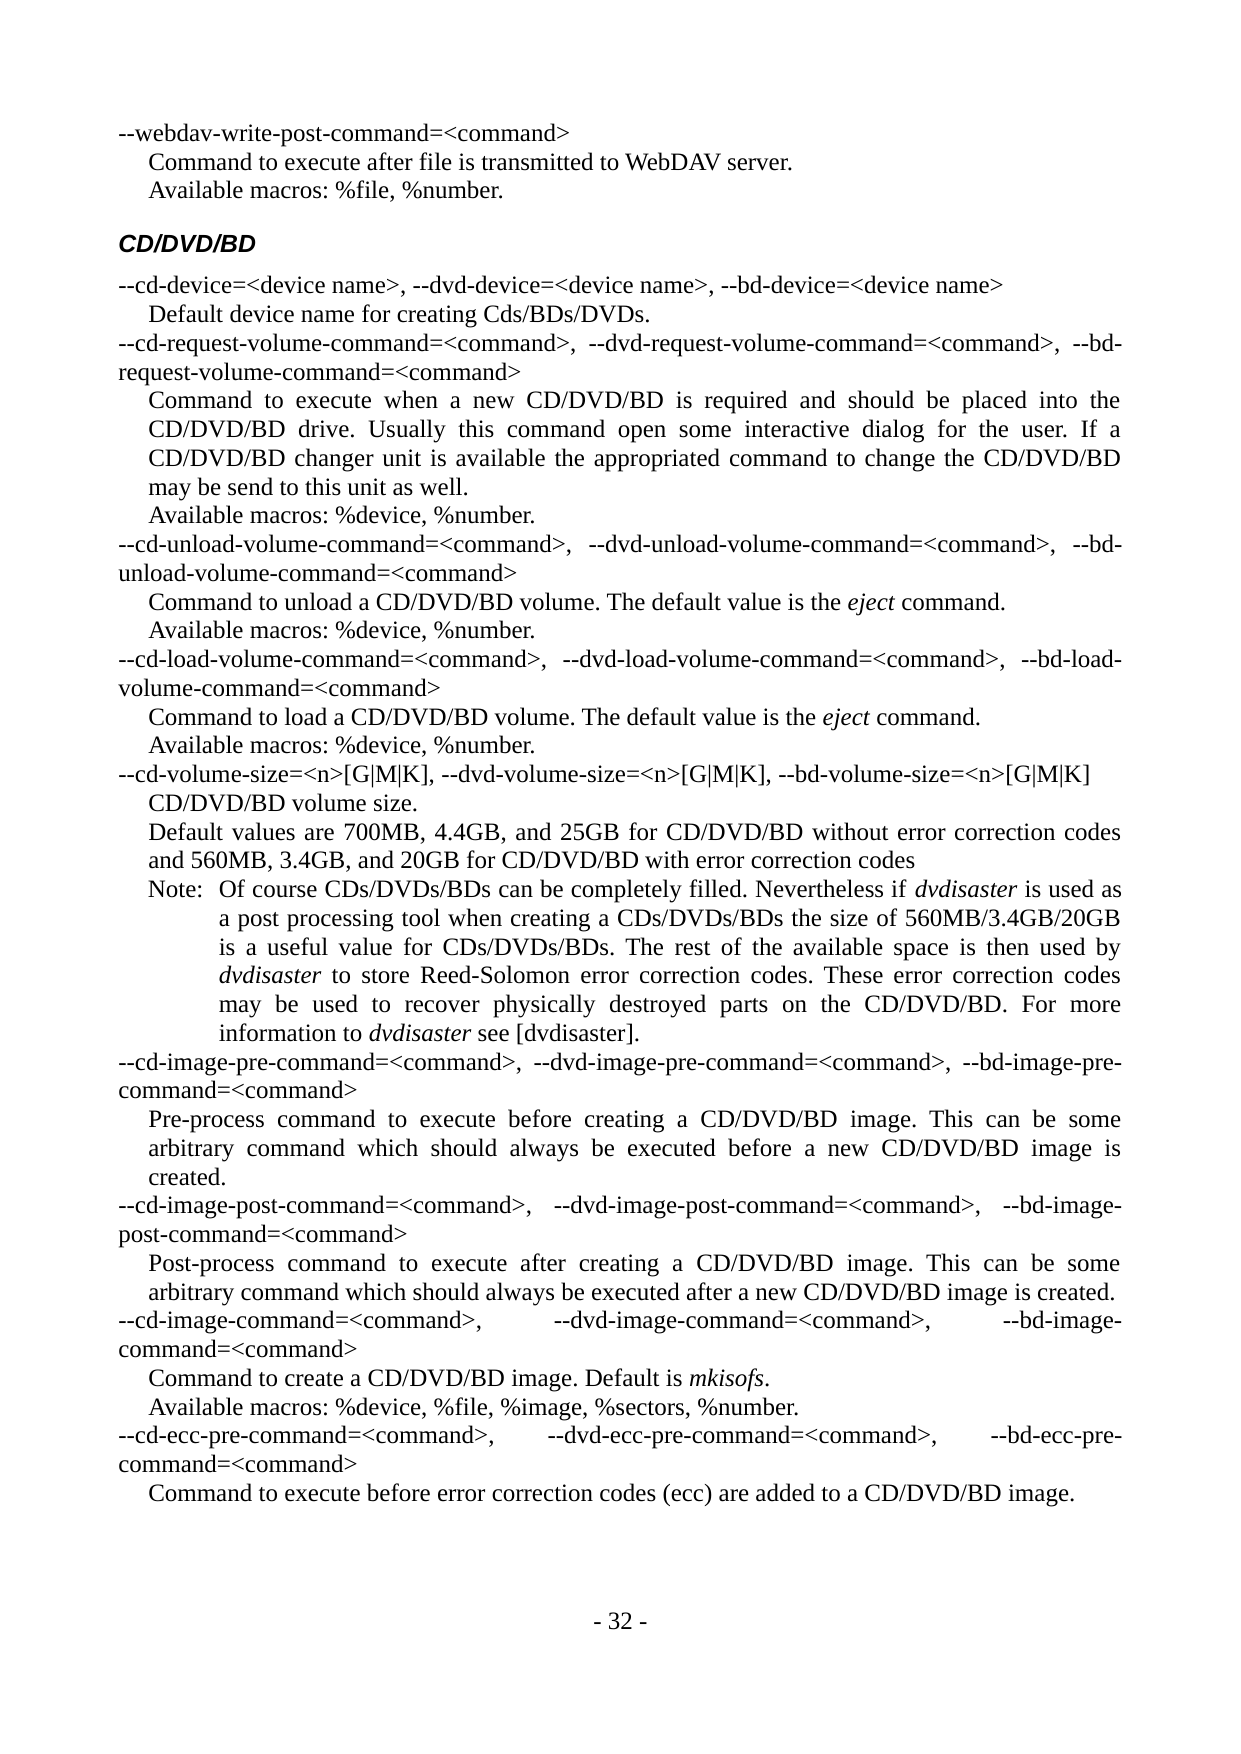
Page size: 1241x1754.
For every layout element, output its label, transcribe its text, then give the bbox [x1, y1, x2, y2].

text Available macros: %device, %number. [148, 500, 1122, 529]
text Default device name for creating Cds/BDs/DVDs. [148, 299, 1122, 328]
subtitle CD/DVD/BD [118, 229, 1122, 258]
title --cd-volume-size=<n>[G|M|K], --dvd-volume-size=<n>[G|M|K], --bd-volume-size=<n>[G|M|K] [118, 759, 1122, 788]
title --cd-device=<device name>, --dvd-device=<device name>, --bd-device=<device name> [118, 270, 1122, 299]
text Available macros: %file, %number. [148, 176, 1122, 204]
title --cd-unload-volume-command=<command>, --dvd-unload-volume-command=<command>, --bd-unload-volume-command=<command> [118, 529, 1122, 587]
text Command to execute after file is transmitted to WebDAV server. [148, 147, 1122, 176]
text Command to execute before error correction codes (ecc) are added to a CD/DVD/BD image. [148, 1478, 1122, 1507]
title --cd-image-command=<command>, --dvd-image-command=<command>, --bd-image-command=<command> [118, 1305, 1122, 1363]
text Available macros: %device, %number. [148, 730, 1122, 759]
text Available macros: %device, %number. [148, 615, 1122, 644]
text Command to execute when a new CD/DVD/BD is required and should be placed into the CD/DVD/BD drive. Usually this command open some interactive dialog for the user. If a CD/DVD/BD changer unit is available the appropriated command to change the CD/DVD/BD may be send to this unit as well. [148, 385, 1122, 500]
title --webdav-write-post-command=<command> [118, 118, 1122, 147]
text Default values are 700MB, 4.4GB, and 25GB for CD/DVD/BD without error correction codes and 560MB, 3.4GB, and 20GB for CD/DVD/BD with error correction codes [148, 817, 1122, 874]
text Command to load a CD/DVD/BD volume. The default value is the eject command. [148, 702, 1122, 730]
text CD/DVD/BD volume size. [148, 788, 1122, 817]
title --cd-ecc-pre-command=<command>, --dvd-ecc-pre-command=<command>, --bd-ecc-pre-command=<command> [118, 1420, 1122, 1478]
title --cd-image-pre-command=<command>, --dvd-image-pre-command=<command>, --bd-image-pre-command=<command> [118, 1047, 1122, 1104]
text Command to unload a CD/DVD/BD volume. The default value is the eject command. [148, 587, 1122, 615]
title --cd-image-post-command=<command>, --dvd-image-post-command=<command>, --bd-image-post-command=<command> [118, 1190, 1122, 1248]
title --cd-request-volume-command=<command>, --dvd-request-volume-command=<command>, --bd-request-volume-command=<command> [118, 328, 1122, 385]
text Available macros: %device, %file, %image, %sectors, %number. [148, 1392, 1122, 1420]
text Post-process command to execute after creating a CD/DVD/BD image. This can be some arbitrary command which should always be executed after a new CD/DVD/BD image is created. [148, 1248, 1122, 1305]
title --cd-load-volume-command=<command>, --dvd-load-volume-command=<command>, --bd-load-volume-command=<command> [118, 644, 1122, 702]
text Note: Of course CDs/DVDs/BDs can be completely filled. Nevertheless if dvdisaster is used as a post processing tool when creating a CDs/DVDs/BDs the size of 560MB/3.4GB/20GB is a useful value for CDs/DVDs/BDs. The rest of the available space is then used by dvdisaster to store Reed-Solomon error correction codes. These error correction codes may be used to recover physically destroyed parts on the CD/DVD/BD. For more information to dvdisaster see [dvdisaster]. [148, 874, 1122, 1047]
text Command to create a CD/DVD/BD image. Default is mkisofs. [148, 1363, 1122, 1392]
text Pre-process command to execute before creating a CD/DVD/BD image. This can be some arbitrary command which should always be executed before a new CD/DVD/BD image is created. [148, 1104, 1122, 1190]
